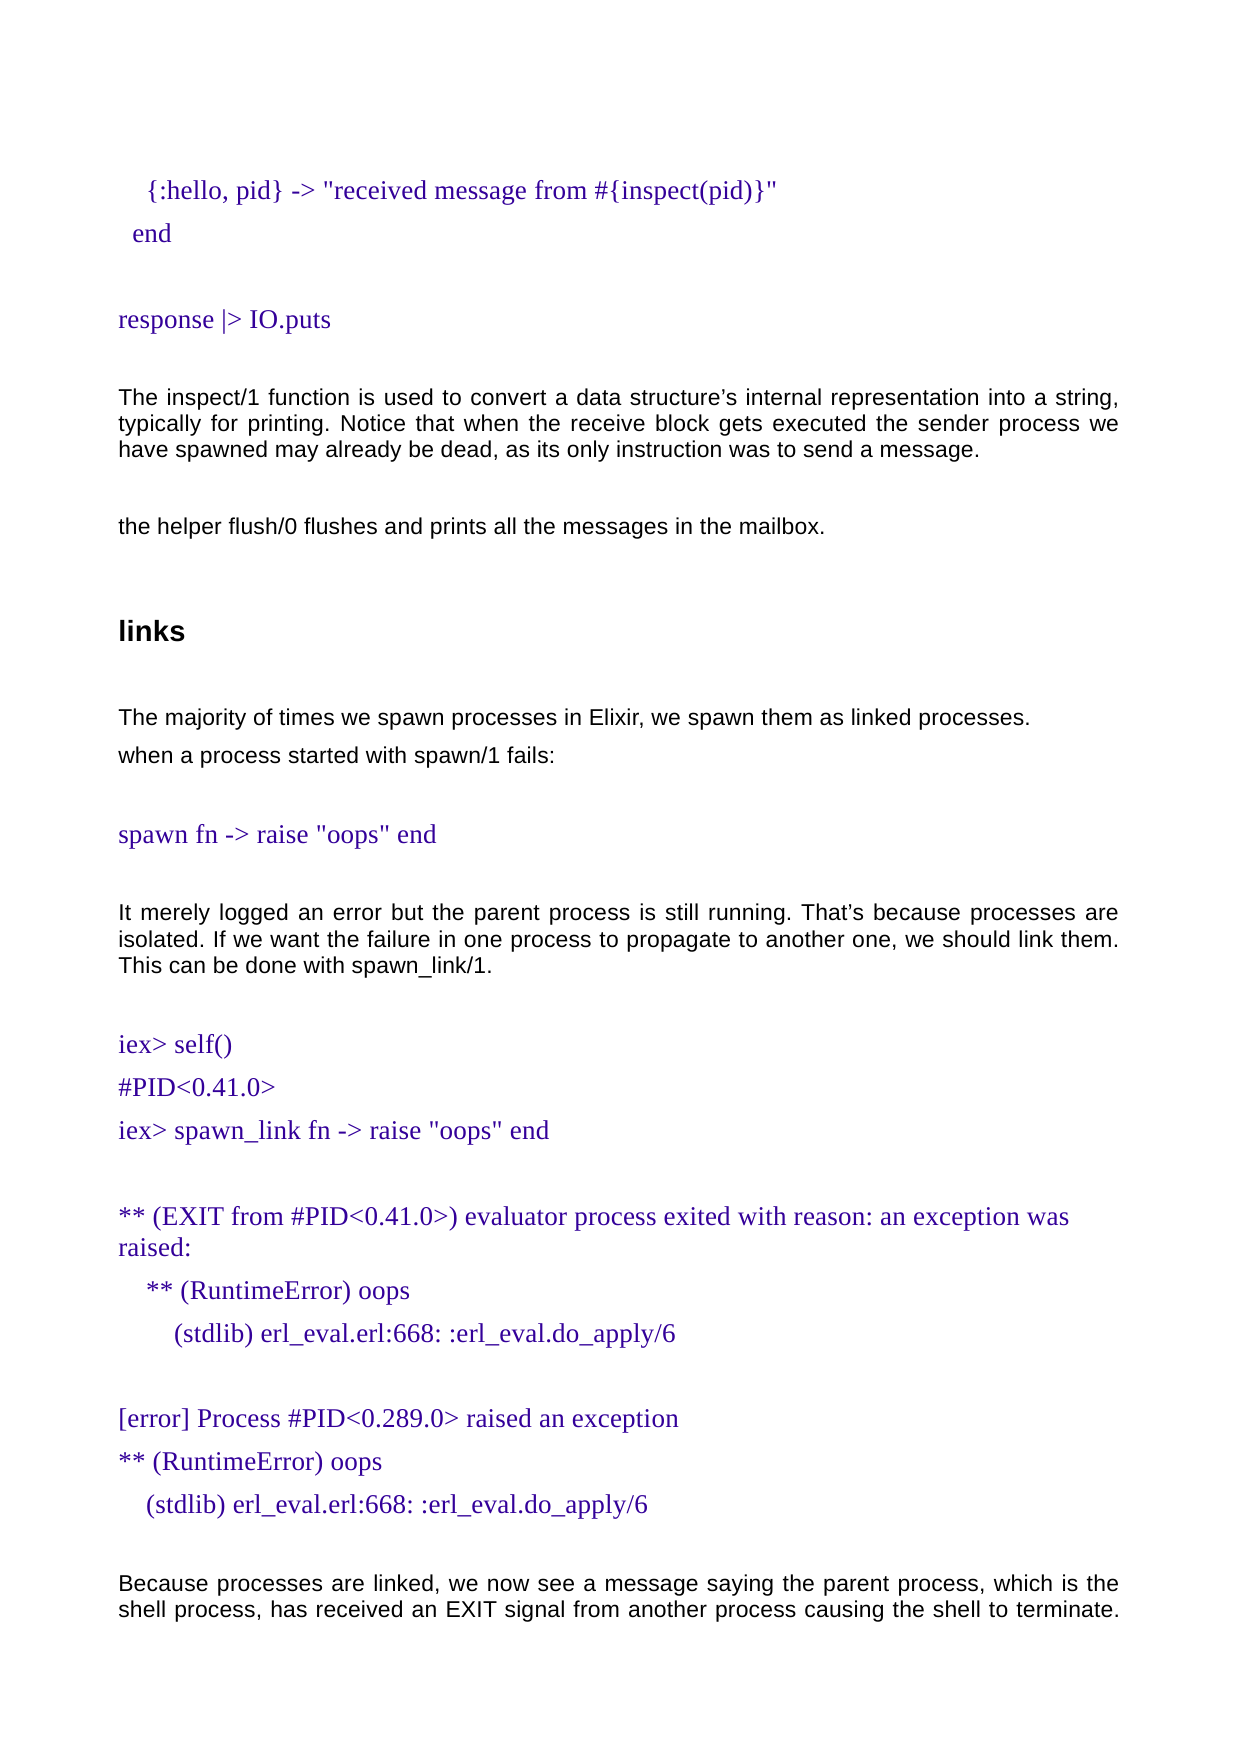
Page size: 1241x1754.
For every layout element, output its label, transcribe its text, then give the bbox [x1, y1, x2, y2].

text The inspect/1 function is used to convert a data structure’s internal representation into a string, typically for printing. Notice that when the receive block gets executed the sender process we have spawned may already be dead, as its only instruction was to send a message. [118, 384, 1122, 463]
text when a process started with spawn/1 fails: [118, 742, 1122, 768]
text ** (RuntimeError) oops [118, 1446, 1122, 1477]
text ** (RuntimeError) oops [118, 1274, 1122, 1305]
text (stdlib) erl_eval.erl:668: :erl_eval.do_apply/6 [118, 1317, 1122, 1348]
text (stdlib) erl_eval.erl:668: :erl_eval.do_apply/6 [118, 1488, 1122, 1519]
text end [118, 217, 1122, 248]
text It merely logged an error but the parent process is still running. That’s because processes are isolated. If we want the failure in one process to propagate to another one, we should link them. This can be done with spawn_link/1. [118, 899, 1122, 978]
text {:hello, pid} -> "received message from #{inspect(pid)}" [118, 174, 1122, 205]
text spawn fn -> raise "oops" end [118, 818, 1122, 849]
text iex> self() [118, 1028, 1122, 1059]
text response |> IO.puts [118, 303, 1122, 334]
subtitle links [118, 614, 1122, 647]
text Because processes are linked, we now see a message saying the parent process, which is the shell process, has received an EXIT signal from another process causing the shell to terminate. [118, 1569, 1122, 1622]
text #PID<0.41.0> [118, 1071, 1122, 1102]
text the helper flush/0 flushes and prints all the messages in the mailbox. [118, 513, 1122, 539]
text iex> spawn_link fn -> raise "oops" end [118, 1114, 1122, 1145]
text [error] Process #PID<0.289.0> raised an exception [118, 1403, 1122, 1434]
text The majority of times we spawn processes in Elixir, we spawn them as linked processes. [118, 704, 1122, 730]
text ** (EXIT from #PID<0.41.0>) evaluator process exited with reason: an exception was raised: [118, 1200, 1122, 1262]
